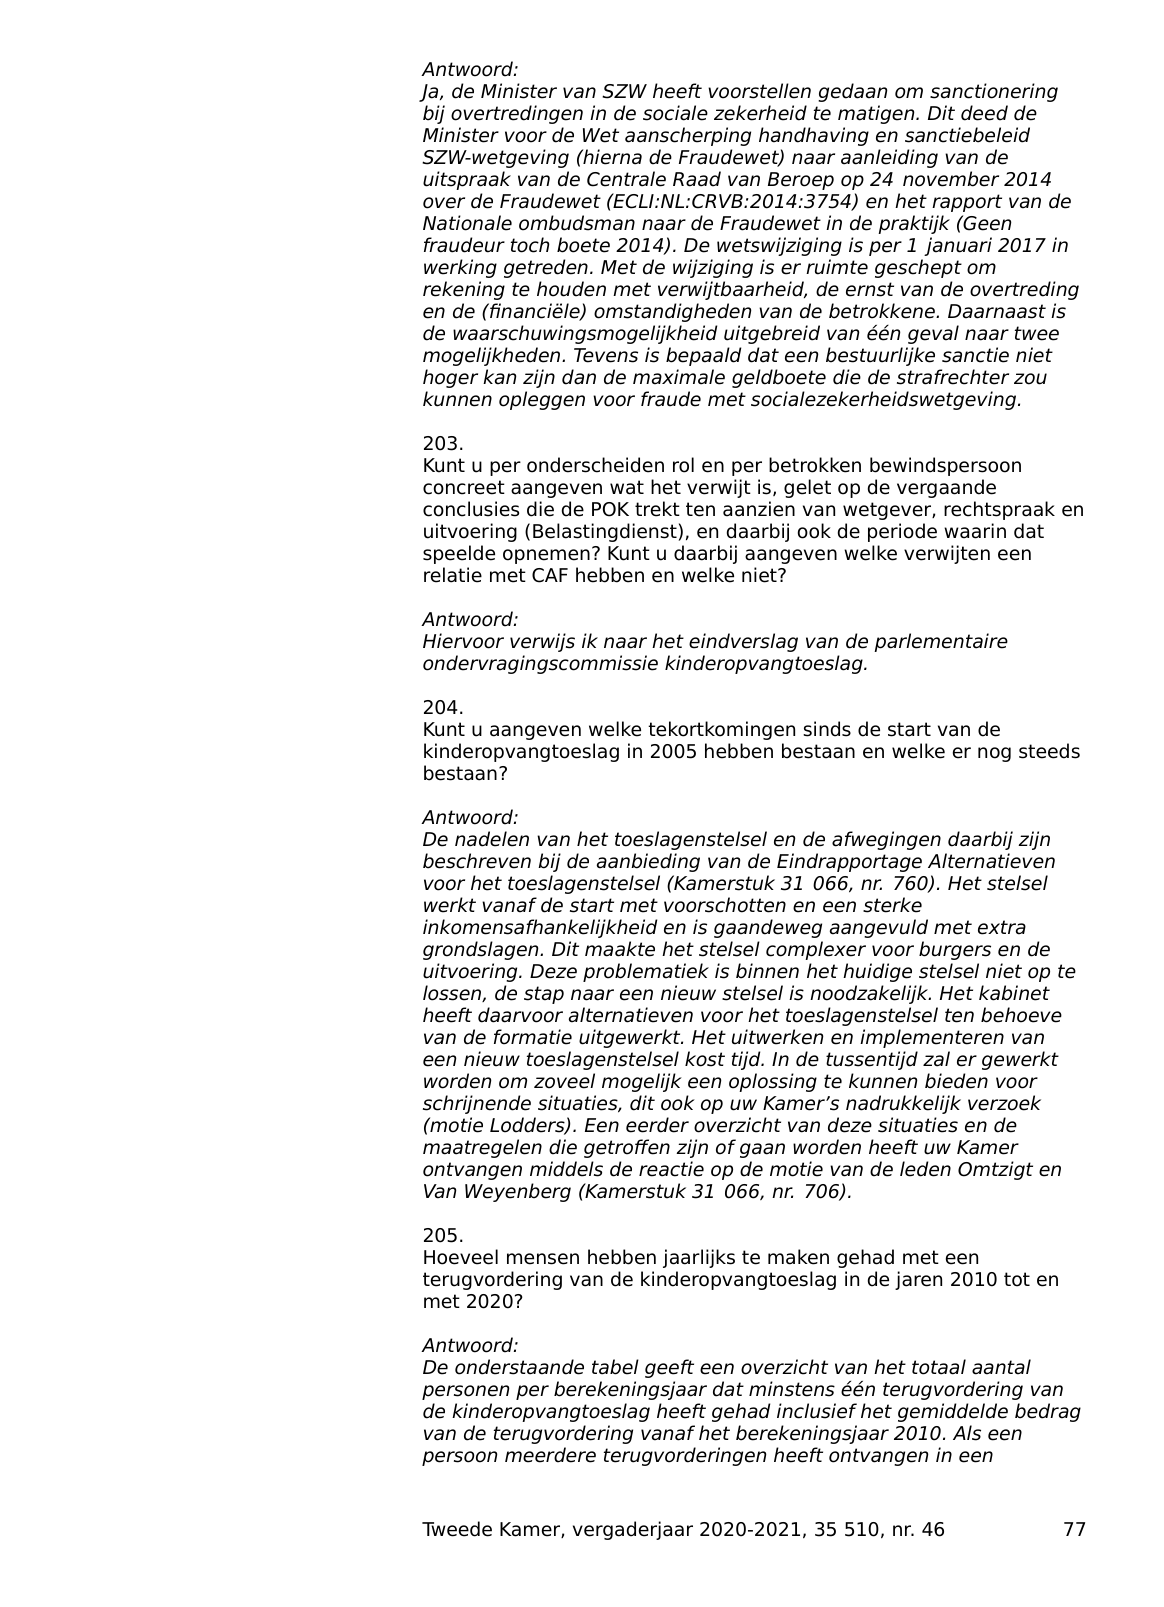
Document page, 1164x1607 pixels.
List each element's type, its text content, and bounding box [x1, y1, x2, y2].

text Antwoord: [422, 1335, 1087, 1357]
text De onderstaande tabel geeft een overzicht van het totaal aantal personen per berekeningsjaar dat minstens één terugvordering van de kinderopvangtoeslag heeft gehad inclusief het gemiddelde bedrag van de terugvordering vanaf het berekeningsjaar 2010. Als een persoon meerdere terugvorderingen heeft ontvangen in een [422, 1357, 1087, 1467]
text Kunt u per onderscheiden rol en per betrokken bewindspersoon concreet aangeven wat het verwijt is, gelet op de vergaande conclusies die de POK trekt ten aanzien van wetgever, rechtspraak en uitvoering (Belastingdienst), en daarbij ook de periode waarin dat speelde opnemen? Kunt u daarbij aangeven welke verwijten een relatie met CAF hebben en welke niet? [422, 455, 1087, 587]
text Kunt u aangeven welke tekortkomingen sinds de start van de kinderopvangtoeslag in 2005 hebben bestaan en welke er nog steeds bestaan? [422, 719, 1087, 785]
text Hoeveel mensen hebben jaarlijks te maken gehad met een terugvordering van de kinderopvangtoeslag in de jaren 2010 tot en met 2020? [422, 1247, 1087, 1313]
text 205. [422, 1225, 1087, 1247]
text Ja, de Minister van SZW heeft voorstellen gedaan om sanctionering bij overtredingen in de sociale zekerheid te matigen. Dit deed de Minister voor de Wet aanscherping handhaving en sanctiebeleid SZW-wetgeving (hierna de Fraudewet) naar aanleiding van de uitspraak van de Centrale Raad van Beroep op 24 november 2014 over de Fraudewet (ECLI:NL:CRVB:2014:3754) en het rapport van de Nationale ombudsman naar de Fraudewet in de praktijk (Geen fraudeur toch boete 2014). De wetswijziging is per 1 januari 2017 in werking getreden. Met de wijziging is er ruimte geschept om rekening te houden met verwijtbaarheid, de ernst van de overtreding en de (financiële) omstandigheden van de betrokkene. Daarnaast is de waarschuwingsmogelijkheid uitgebreid van één geval naar twee mogelijkheden. Tevens is bepaald dat een bestuurlijke sanctie niet hoger kan zijn dan de maximale geldboete die de strafrechter zou kunnen opleggen voor fraude met socialezekerheidswetgeving. [422, 81, 1087, 411]
text 204. [422, 697, 1087, 719]
text Antwoord: [422, 807, 1087, 829]
text De nadelen van het toeslagenstelsel en de afwegingen daarbij zijn beschreven bij de aanbieding van de Eindrapportage Alternatieven voor het toeslagenstelsel (Kamerstuk 31 066, nr. 760). Het stelsel werkt vanaf de start met voorschotten en een sterke inkomensafhankelijkheid en is gaandeweg aangevuld met extra grondslagen. Dit maakte het stelsel complexer voor burgers en de uitvoering. Deze problematiek is binnen het huidige stelsel niet op te lossen, de stap naar een nieuw stelsel is noodzakelijk. Het kabinet heeft daarvoor alternatieven voor het toeslagenstelsel ten behoeve van de formatie uitgewerkt. Het uitwerken en implementeren van een nieuw toeslagenstelsel kost tijd. In de tussentijd zal er gewerkt worden om zoveel mogelijk een oplossing te kunnen bieden voor schrijnende situaties, dit ook op uw Kamer’s nadrukkelijk verzoek (motie Lodders). Een eerder overzicht van deze situaties en de maatregelen die getroffen zijn of gaan worden heeft uw Kamer ontvangen middels de reactie op de motie van de leden Omtzigt en Van Weyenberg (Kamerstuk 31 066, nr. 706). [422, 829, 1087, 1203]
text Antwoord: [422, 609, 1087, 631]
text Hiervoor verwijs ik naar het eindverslag van de parlementaire ondervragingscommissie kinderopvangtoeslag. [422, 631, 1087, 675]
text Antwoord: [422, 59, 1087, 81]
text 203. [422, 433, 1087, 455]
